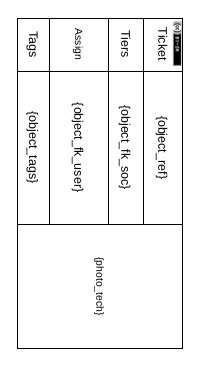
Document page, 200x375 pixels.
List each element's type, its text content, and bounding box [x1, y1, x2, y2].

table_header Tags [18, 19, 49, 71]
table_header Tiers [109, 19, 143, 71]
table_cell {object_ref} [144, 72, 182, 224]
table_cell {object_tags} [18, 72, 49, 224]
table_header Assign [50, 19, 108, 71]
picture [173, 21, 182, 65]
table_cell {object_fk_user} [50, 72, 108, 224]
table_header Ticket [144, 19, 182, 71]
table_cell {object_fk_soc} [109, 72, 143, 224]
table_cell {photo_tech} [18, 225, 182, 348]
